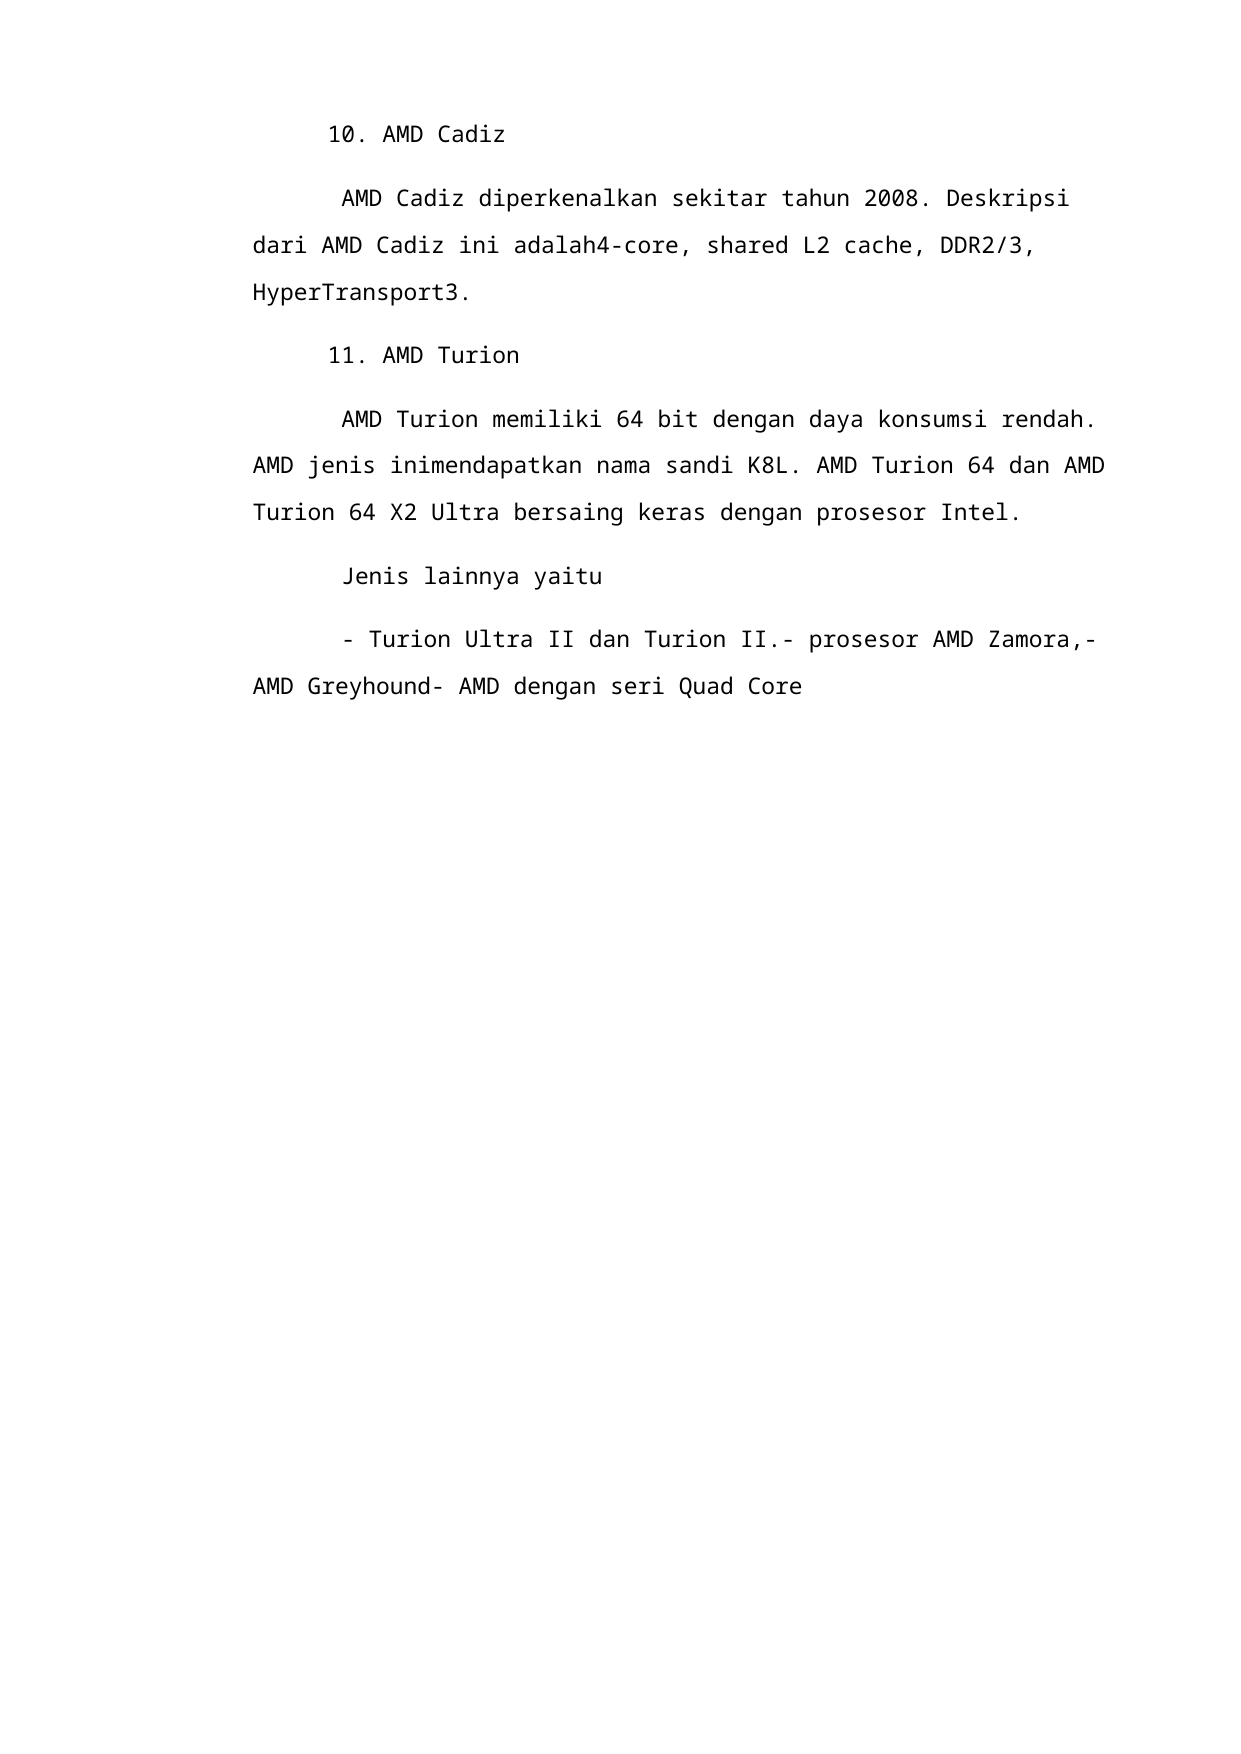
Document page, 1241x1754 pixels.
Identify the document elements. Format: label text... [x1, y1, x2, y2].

text 11. AMD Turion [252, 339, 1122, 370]
text - Turion Ultra II dan Turion II.- prosesor AMD Zamora,- AMD Greyhound- AMD dengan seri Quad Core [252, 623, 1122, 701]
text Jenis lainnya yaitu [252, 560, 1122, 591]
text 10. AMD Cadiz [252, 118, 1122, 149]
text AMD Cadiz diperkenalkan sekitar tahun 2008. Deskripsi dari AMD Cadiz ini adalah4-core, shared L2 cache, DDR2/3, HyperTransport3. [252, 182, 1122, 307]
text AMD Turion memiliki 64 bit dengan daya konsumsi rendah. AMD jenis inimendapatkan nama sandi K8L. AMD Turion 64 dan AMD Turion 64 X2 Ultra bersaing keras dengan prosesor Intel. [252, 402, 1122, 527]
